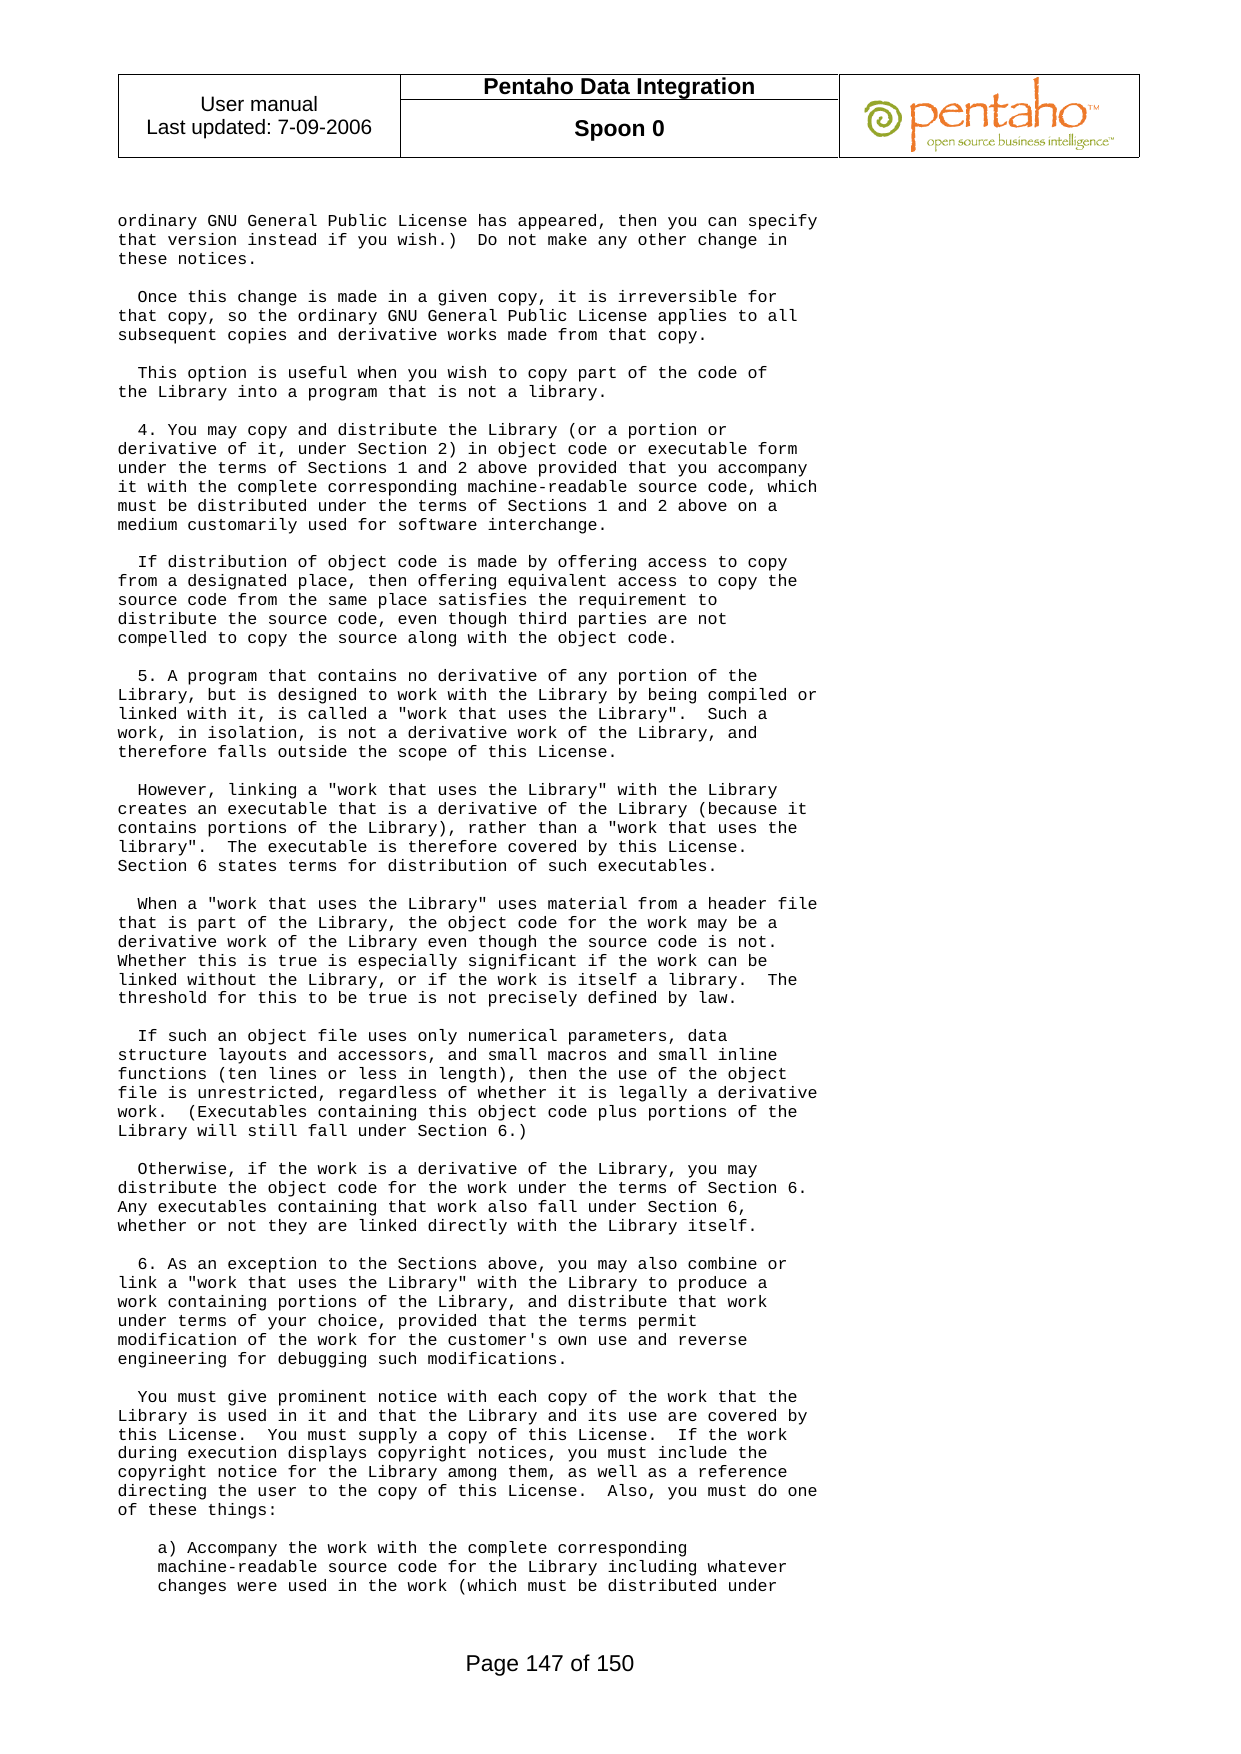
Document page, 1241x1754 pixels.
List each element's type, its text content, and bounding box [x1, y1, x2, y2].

text ordinary GNU General Public License has appeared, then you can specify that version instead if you wish.) Do not make any other change in these notices. Once this change is made in a given copy, it is irreversible for that copy, so the ordinary GNU General Public License applies to all subsequent copies and derivative works made from that copy. This option is useful when you wish to copy part of the code of the Library into a program that is not a library. 4. You may copy and distribute the Library (or a portion or derivative of it, under Section 2) in object code or executable form under the terms of Sections 1 and 2 above provided that you accompany it with the complete corresponding machine-readable source code, which must be distributed under the terms of Sections 1 and 2 above on a medium customarily used for software interchange. If distribution of object code is made by offering access to copy from a designated place, then offering equivalent access to copy the source code from the same place satisfies the requirement to distribute the source code, even though third parties are not compelled to copy the source along with the object code. 5. A program that contains no derivative of any portion of the Library, but is designed to work with the Library by being compiled or linked with it, is called a "work that uses the Library". Such a work, in isolation, is not a derivative work of the Library, and therefore falls outside the scope of this License. However, linking a "work that uses the Library" with the Library creates an executable that is a derivative of the Library (because it contains portions of the Library), rather than a "work that uses the library". The executable is therefore covered by this License. Section 6 states terms for distribution of such executables. When a "work that uses the Library" uses material from a header file that is part of the Library, the object code for the work may be a derivative work of the Library even though the source code is not. Whether this is true is especially significant if the work can be linked without the Library, or if the work is itself a library. The threshold for this to be true is not precisely defined by law. If such an object file uses only numerical parameters, data structure layouts and accessors, and small macros and small inline functions (ten lines or less in length), then the use of the object file is unrestricted, regardless of whether it is legally a derivative work. (Executables containing this object code plus portions of the Library will still fall under Section 6.) Otherwise, if the work is a derivative of the Library, you may distribute the object code for the work under the terms of Section 6. Any executables containing that work also fall under Section 6, whether or not they are linked directly with the Library itself. 6. As an exception to the Sections above, you may also combine or link a "work that uses the Library" with the Library to produce a work containing portions of the Library, and distribute that work under terms of your choice, provided that the terms permit modification of the work for the customer's own use and reverse engineering for debugging such modifications. You must give prominent notice with each copy of the work that the Library is used in it and that the Library and its use are covered by this License. You must supply a copy of this License. If the work during execution displays copyright notices, you must include the copyright notice for the Library among them, as well as a reference directing the user to the copy of this License. Also, you must do one of these things: a) Accompany the work with the complete corresponding machine-readable source code for the Library including whatever changes were used in the work (which must be distributed under [117, 213, 1137, 1597]
